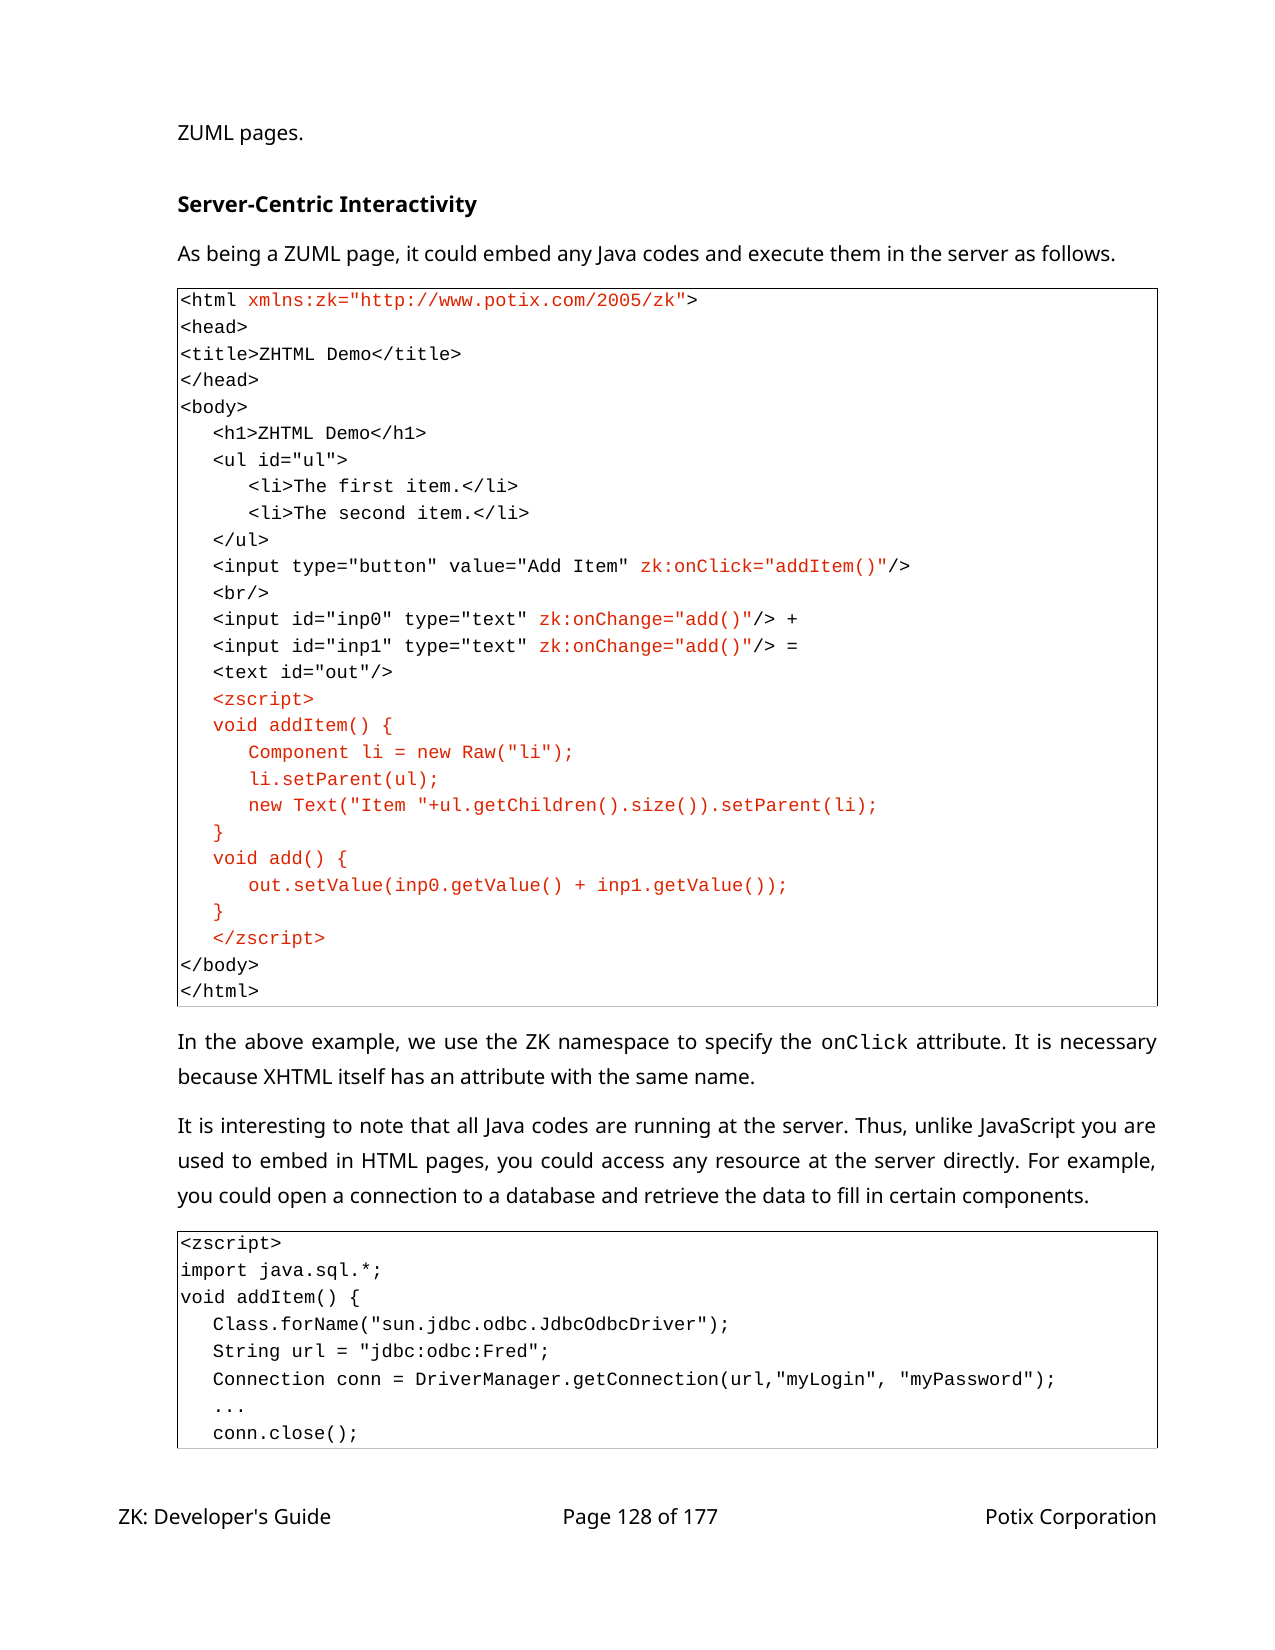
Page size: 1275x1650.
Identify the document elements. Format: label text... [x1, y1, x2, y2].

subtitle Server-Centric Interactivity [177, 189, 1157, 219]
text void addItem() { [178, 1285, 1157, 1309]
text <zscript> [178, 1232, 1157, 1255]
text String url = "jdbc:odbc:Fred"; [178, 1339, 1157, 1363]
text As being a ZUML page, it could embed any Java codes and execute them in the server as follows. [177, 239, 1157, 268]
text It is interesting to note that all Java codes are running at the server. Thus, unlike JavaScript you are used to embed in HTML pages, you could access any resource at the server directly. For example, you could open a connection to a database and retrieve the data to fill in certain components. [177, 1111, 1157, 1210]
text import java.sql.*; [178, 1258, 1157, 1282]
text <html xmlns:zk="http://www.potix.com/2005/zk"> <head> <title>ZHTML Demo</title> </head> <body> <h1>ZHTML Demo</h1> <ul id="ul"> <li>The first item.</li> <li>The second item.</li> </ul> <input type="button" value="Add Item" zk:onClick="addItem()"/> <br/> <input id="inp0" type="text" zk:onChange="add()"/> + <input id="inp1" type="text" zk:onChange="add()"/> = <text id="out"/> <zscript> void addItem() { Component li = new Raw("li"); li.setParent(ul); new Text("Item "+ul.getChildren().size()).setParent(li); } void add() { out.setValue(inp0.getValue() + inp1.getValue()); } </zscript> </body> </html> [178, 289, 1157, 1006]
text Connection conn = DriverManager.getConnection(url,"myLogin", "myPassword"); [178, 1366, 1157, 1391]
text In the above example, we use the ZK namespace to specify the onClick attribute. It is necessary because XHTML itself has an attribute with the same name. [177, 1027, 1157, 1091]
text ZUML pages. [177, 118, 1157, 146]
text Class.forName("sun.jdbc.odbc.JdbcOdbcDriver"); [178, 1312, 1157, 1336]
text ... [178, 1394, 1157, 1418]
text conn.close(); [178, 1421, 1157, 1448]
